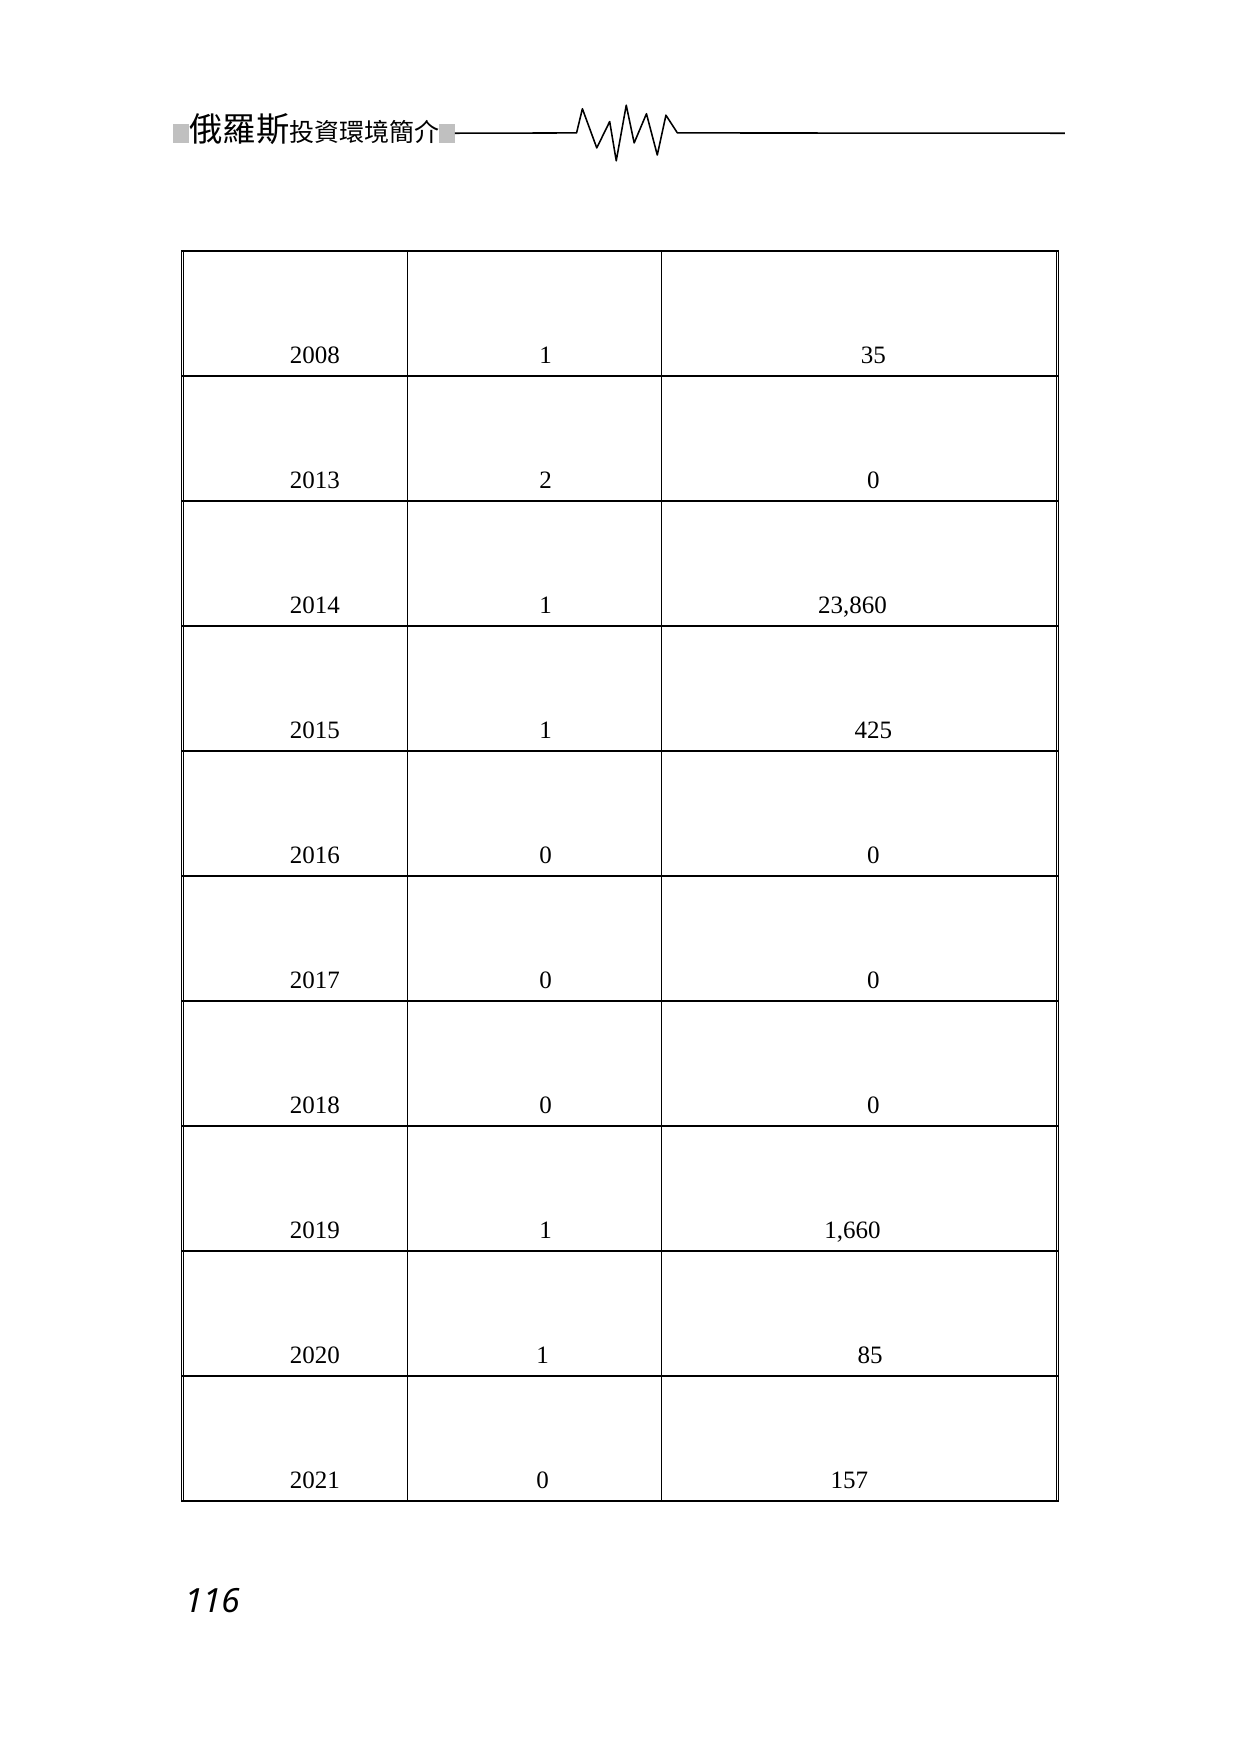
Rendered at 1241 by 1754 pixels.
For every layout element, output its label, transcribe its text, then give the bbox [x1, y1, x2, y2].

table_cell 2017 [184, 877, 407, 1000]
table_cell 2018 [184, 1002, 407, 1125]
table_cell 1 [408, 502, 661, 625]
table_cell 1 [408, 1127, 661, 1250]
table_cell 0 [408, 1002, 661, 1125]
table_cell 157 [662, 1377, 1056, 1500]
table_cell 0 [408, 877, 661, 1000]
table_cell 2016 [184, 752, 407, 875]
table_cell 1 [408, 627, 661, 750]
table_cell 2 [408, 377, 661, 500]
table_cell 425 [662, 627, 1056, 750]
table_cell 2021 [184, 1377, 407, 1500]
table_cell 2014 [184, 502, 407, 625]
table_cell 1 [408, 1252, 661, 1375]
table_cell 0 [662, 377, 1056, 500]
table_cell 2008 [184, 252, 407, 375]
table_cell 35 [662, 252, 1056, 375]
table_cell 0 [408, 1377, 661, 1500]
table_cell 0 [662, 877, 1056, 1000]
table_cell 1,660 [662, 1127, 1056, 1250]
table_cell 2020 [184, 1252, 407, 1375]
table_cell 2013 [184, 377, 407, 500]
table_cell 85 [662, 1252, 1056, 1375]
table_cell 0 [662, 1002, 1056, 1125]
table_cell 0 [408, 752, 661, 875]
table_cell 23,860 [662, 502, 1056, 625]
table_cell 2019 [184, 1127, 407, 1250]
table_cell 1 [408, 252, 661, 375]
table_cell 0 [662, 752, 1056, 875]
table_cell 2015 [184, 627, 407, 750]
